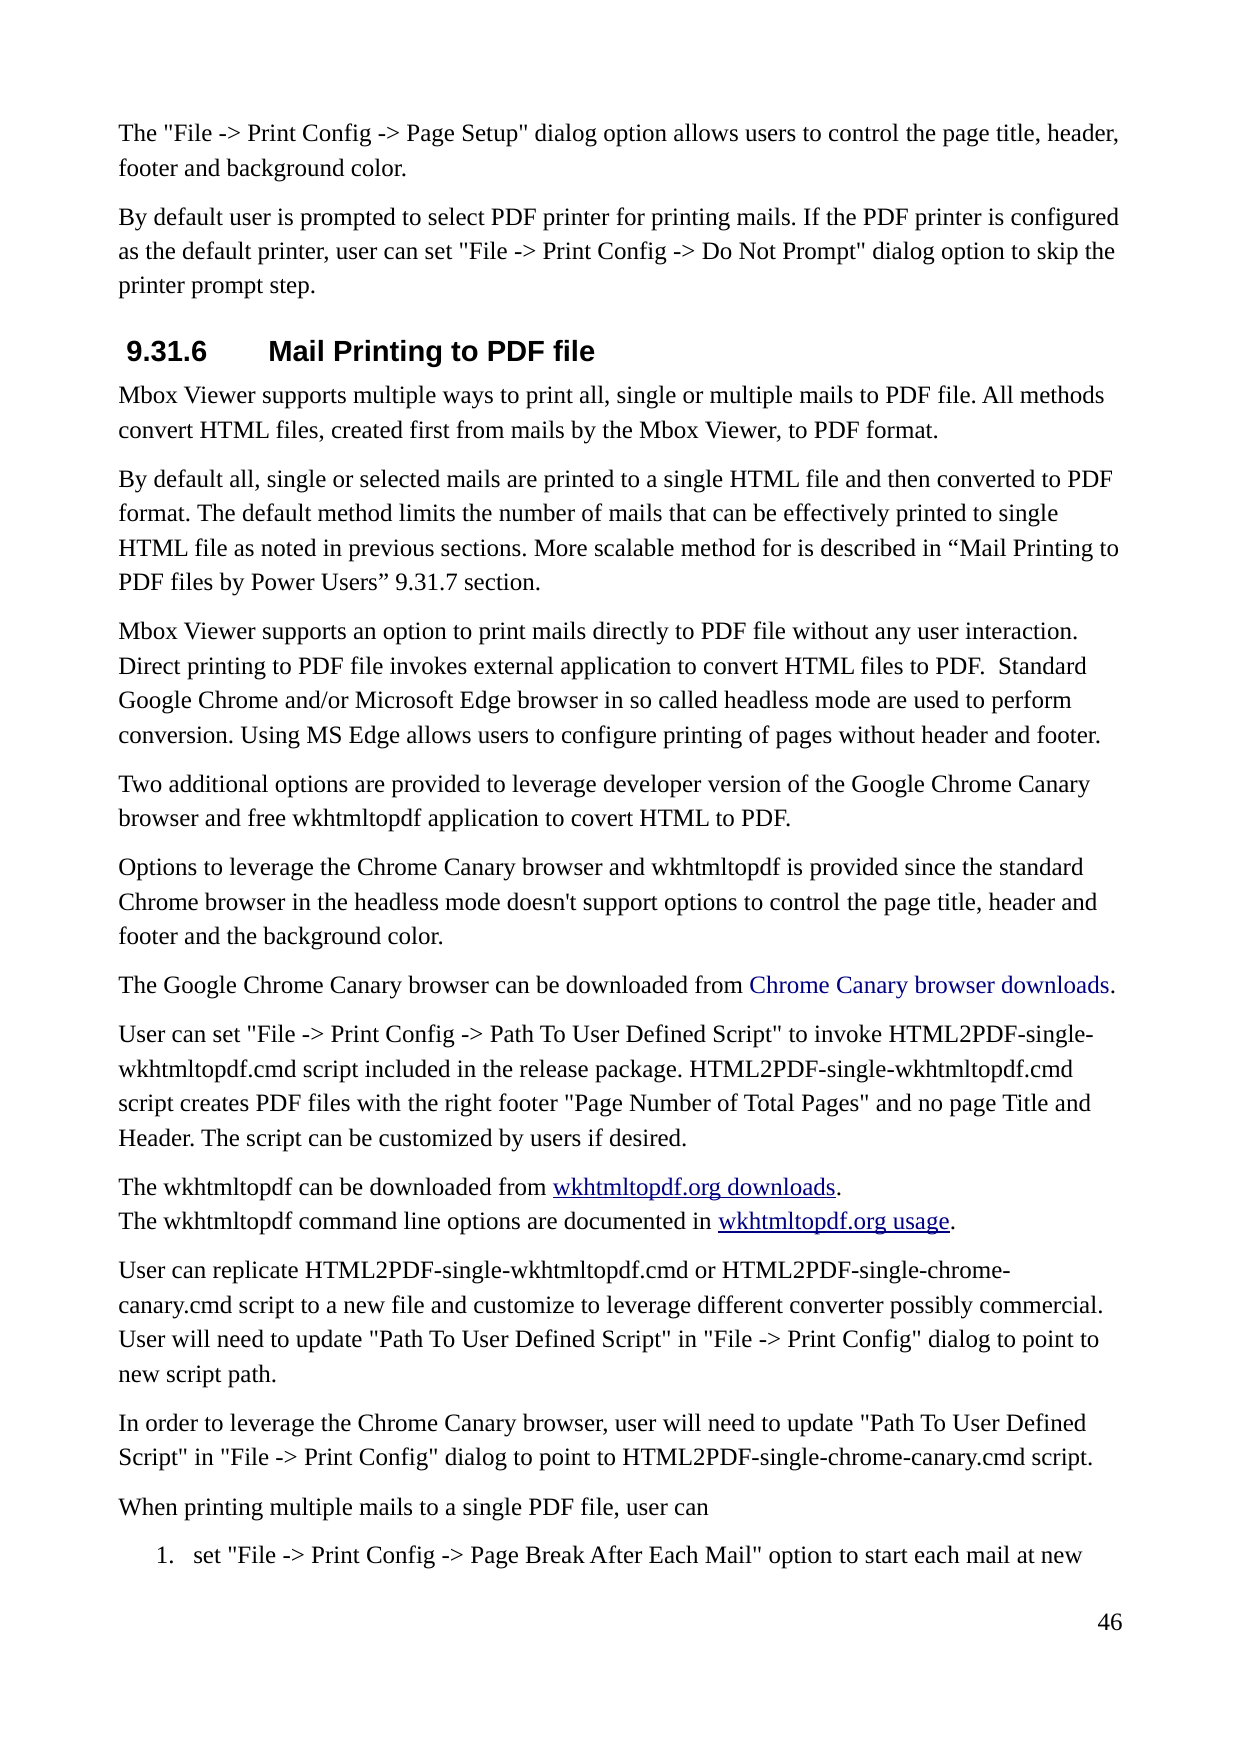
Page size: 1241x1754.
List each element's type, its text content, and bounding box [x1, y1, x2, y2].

subtitle Mail Printing to PDF file [118, 334, 1122, 368]
text When printing multiple mails to a single PDF file, user can [118, 1492, 1122, 1520]
text The Google Chrome Canary browser can be downloaded from Chrome Canary browser downloads. [118, 970, 1122, 999]
text Options to leverage the Chrome Canary browser and wkhtmltopdf is provided since the standard Chrome browser in the headless mode doesn't support options to control the page title, header and footer and the background color. [118, 852, 1122, 950]
text User can set "File -> Print Config -> Path To User Defined Script" to invoke HTML2PDF-single-wkhtmltopdf.cmd script included in the release package. HTML2PDF-single-wkhtmltopdf.cmd script creates PDF files with the right footer "Page Number of Total Pages" and no page Title and Header. The script can be customized by users if desired. [118, 1019, 1122, 1152]
text By default user is prompted to select PDF printer for printing mails. If the PDF printer is configured as the default printer, user can set "File -> Print Config -> Do Not Prompt" dialog option to skip the printer prompt step. [118, 202, 1122, 299]
text The wkhtmltopdf can be downloaded from wkhtmltopdf.org downloads. The wkhtmltopdf command line options are documented in wkhtmltopdf.org usage. [118, 1172, 1122, 1235]
text Mbox Viewer supports multiple ways to print all, single or multiple mails to PDF file. All methods convert HTML files, created first from mails by the Mbox Viewer, to PDF format. [118, 380, 1122, 443]
text Mbox Viewer supports an option to print mails directly to PDF file without any user interaction. Direct printing to PDF file invokes external application to convert HTML files to PDF. Standard Google Chrome and/or Microsoft Edge browser in so called headless mode are used to perform conversion. Using MS Edge allows users to configure printing of pages without header and footer. [118, 616, 1122, 748]
text By default all, single or selected mails are printed to a single HTML file and then converted to PDF format. The default method limits the number of mails that can be effectively printed to single HTML file as noted in previous sections. More scalable method for is described in “Mail Printing to PDF files by Power Users” 9.31.7 section. [118, 464, 1122, 596]
list set "File -> Print Config -> Page Break After Each Mail" option to start each mail at new [156, 1541, 1122, 1569]
text User can replicate HTML2PDF-single-wkhtmltopdf.cmd or HTML2PDF-single-chrome-canary.cmd script to a new file and customize to leverage different converter possibly commercial. User will need to update "Path To User Defined Script" in "File -> Print Config" dialog to point to new script path. [118, 1256, 1122, 1388]
text In order to leverage the Chrome Canary browser, user will need to update "Path To User Defined Script" in "File -> Print Config" dialog to point to HTML2PDF-single-chrome-canary.cmd script. [118, 1408, 1122, 1471]
text The "File -> Print Config -> Page Setup" dialog option allows users to control the page title, header, footer and background color. [118, 118, 1122, 181]
text Two additional options are provided to leverage developer version of the Google Chrome Canary browser and free wkhtmltopdf application to covert HTML to PDF. [118, 769, 1122, 832]
